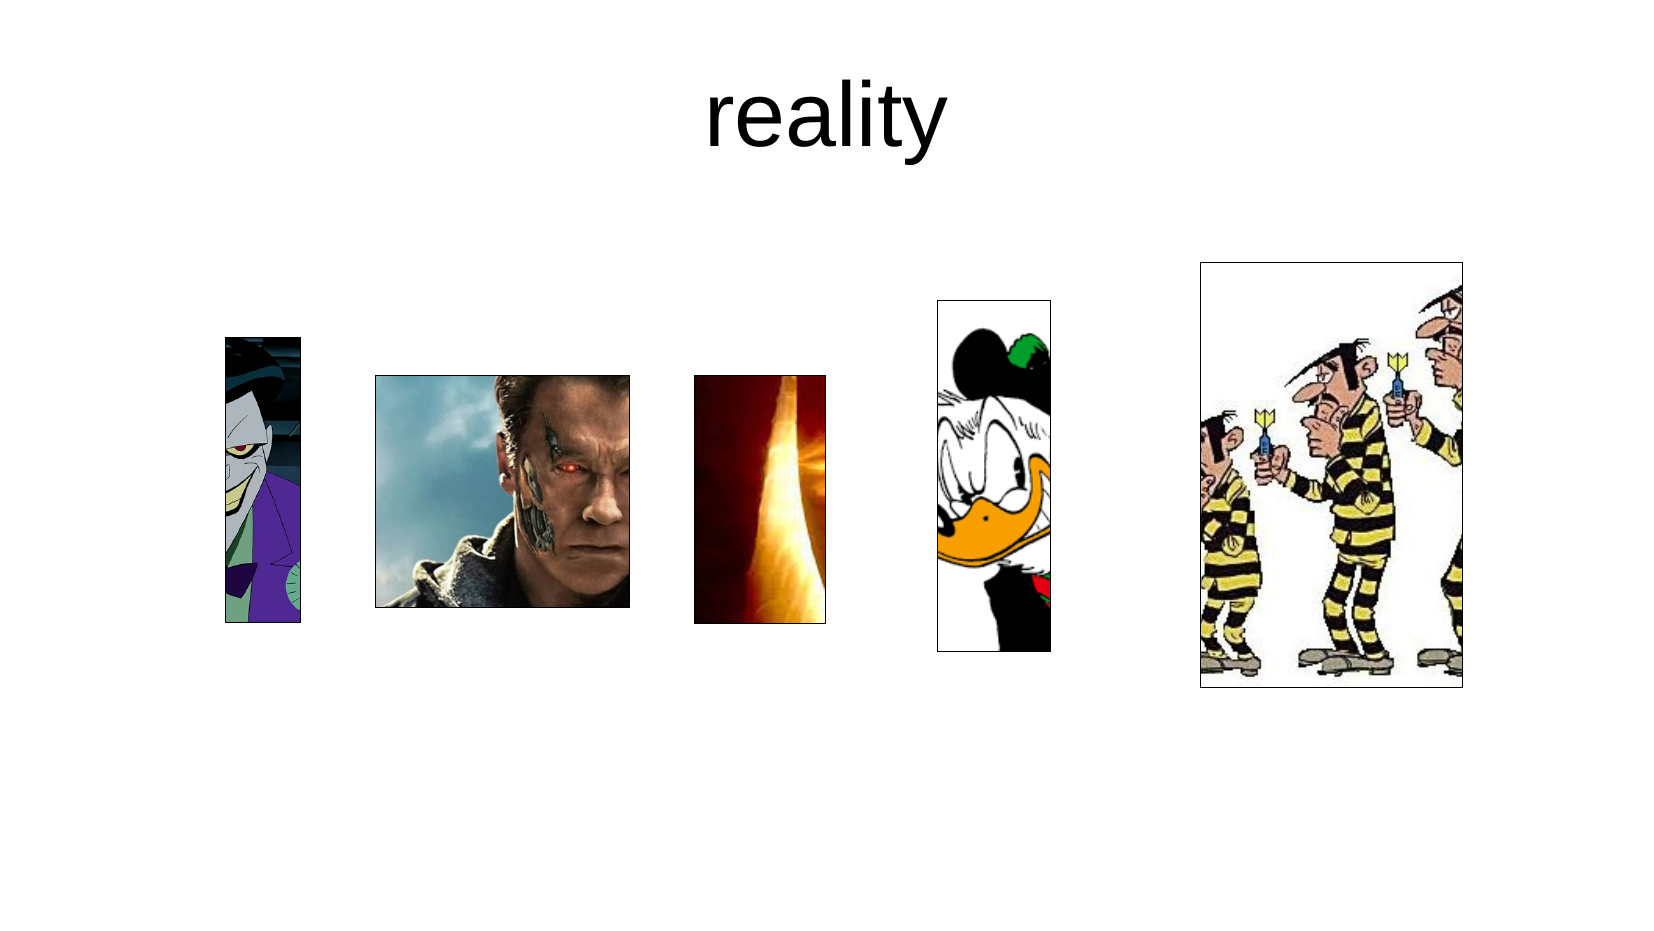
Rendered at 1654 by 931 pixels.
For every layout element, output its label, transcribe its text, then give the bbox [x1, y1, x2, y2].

title reality [82, 37, 1571, 193]
picture [1200, 262, 1463, 688]
picture [225, 337, 301, 623]
picture [937, 300, 1051, 652]
picture [375, 375, 630, 608]
picture [694, 375, 826, 624]
